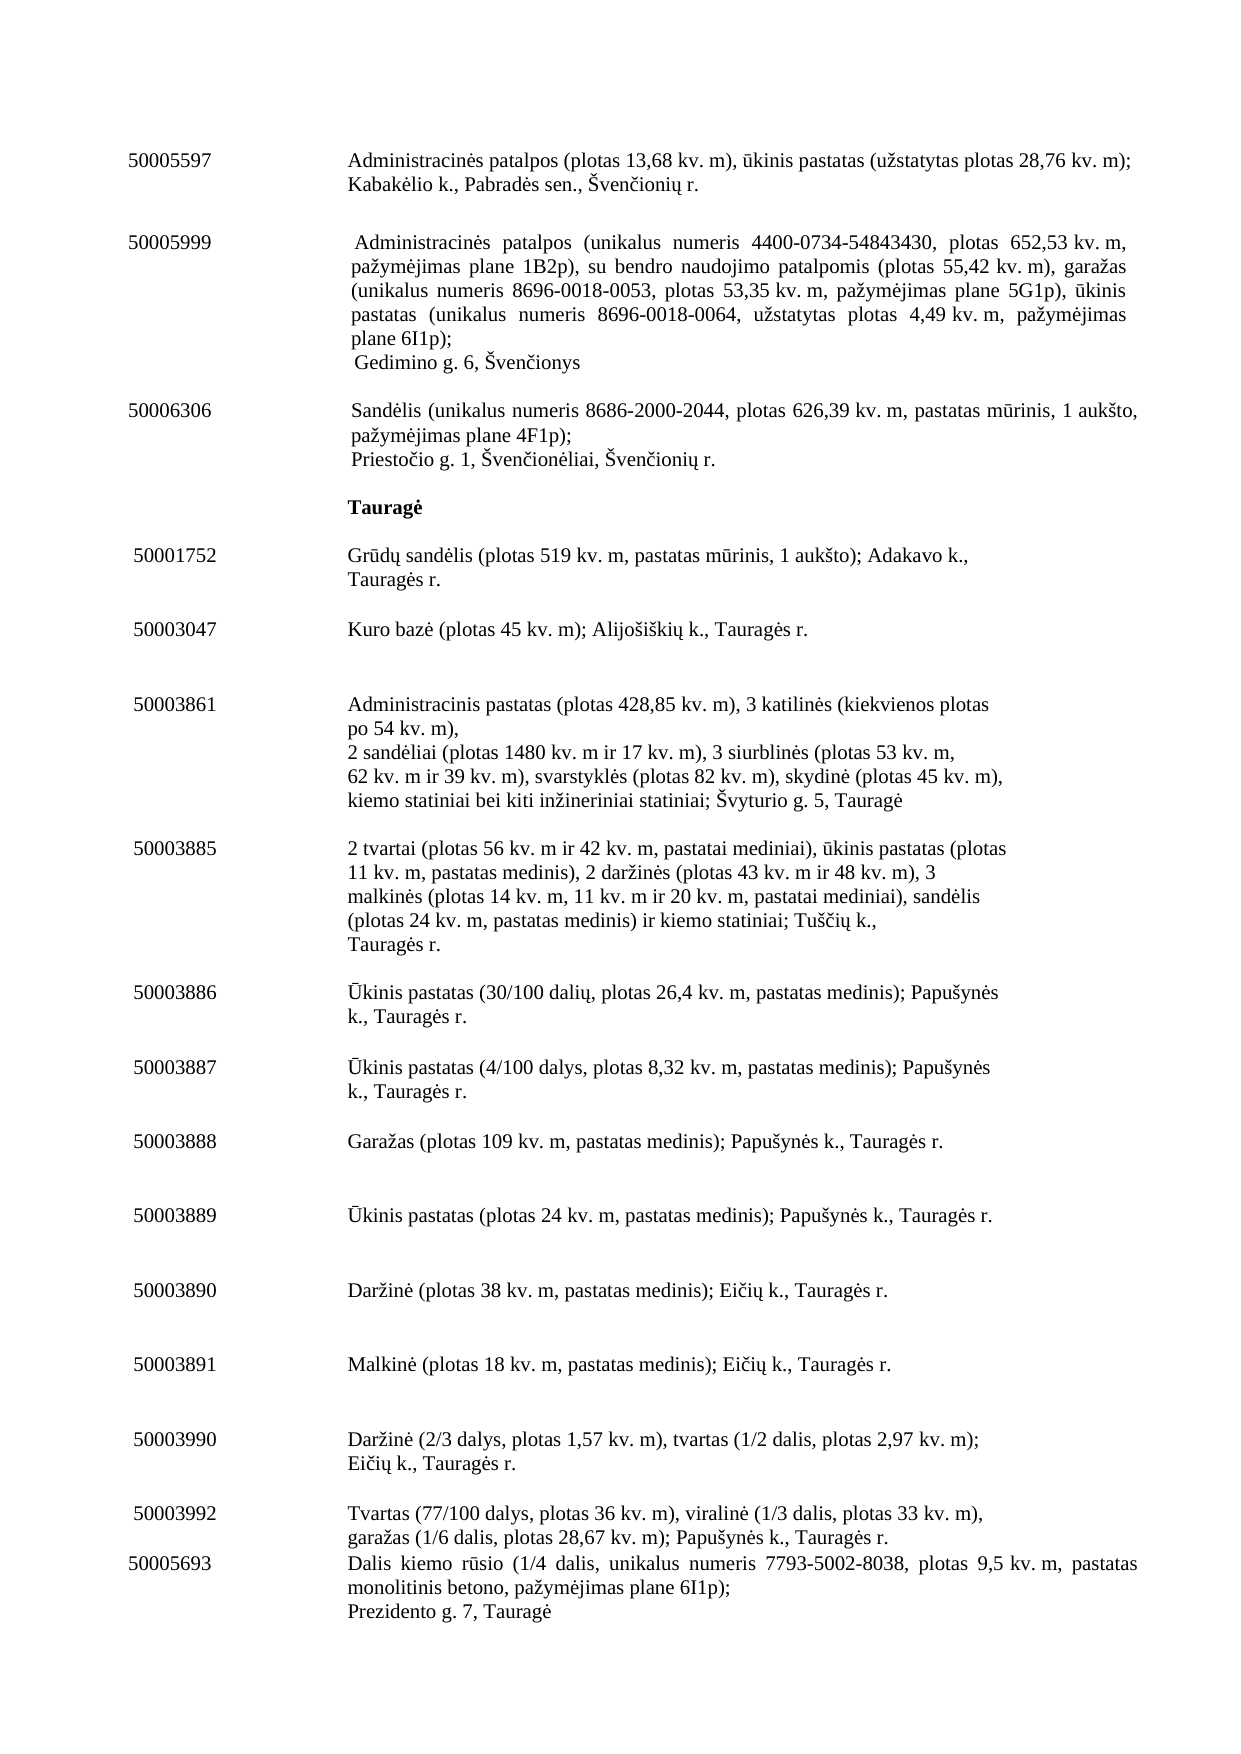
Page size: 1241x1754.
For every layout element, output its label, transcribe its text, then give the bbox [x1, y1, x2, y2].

table_cell [1159, 1278, 1190, 1328]
table_cell [1140, 1352, 1149, 1402]
table_cell [1092, 1278, 1097, 1328]
table_cell [1190, 836, 1211, 956]
table_cell [1097, 836, 1140, 956]
table_cell [101, 1501, 117, 1551]
table_cell [1149, 1352, 1159, 1402]
table_cell [1149, 836, 1159, 956]
table_cell [1149, 1129, 1159, 1179]
table_cell [1097, 1501, 1140, 1551]
table_cell [101, 230, 117, 398]
table_cell [101, 1551, 117, 1647]
table_cell [1190, 1403, 1211, 1427]
table_cell [1190, 1105, 1211, 1129]
table_cell [1190, 230, 1211, 398]
table_cell [1149, 956, 1159, 980]
table_cell [1149, 543, 1159, 593]
table_cell [101, 1204, 117, 1254]
table_cell [117, 1179, 1149, 1203]
table_cell [1149, 980, 1159, 1031]
table_cell [101, 148, 117, 230]
table_cell 50005597 [117, 148, 336, 230]
table_cell [1092, 1129, 1097, 1179]
table_cell [1067, 1427, 1092, 1477]
table_cell [1149, 668, 1159, 692]
table_cell [1190, 980, 1211, 1031]
table_cell Tauragė [336, 495, 1149, 519]
table_cell [101, 692, 117, 812]
table_cell [1022, 617, 1067, 667]
table_cell 50005693 [117, 1551, 336, 1647]
table_cell [1097, 1129, 1140, 1179]
table_cell [1190, 692, 1211, 812]
table_cell [1092, 1055, 1097, 1105]
table_cell [1140, 1129, 1149, 1179]
table_cell [1140, 1055, 1149, 1105]
table_cell [1190, 1551, 1211, 1647]
table_cell [1092, 980, 1097, 1031]
table_cell [1149, 1254, 1159, 1278]
table_cell [1092, 617, 1097, 667]
table_cell [1159, 1055, 1190, 1105]
table_cell [1190, 956, 1211, 980]
table_cell [101, 1328, 117, 1352]
table_cell Administracinis pastatas (plotas 428,85 kv. m), 3 katilinės (kiekvienos plotas po 54 kv. m), 2 sandėliai (plotas 1480 kv. m ir 17 kv. m), 3 siurblinės (plotas 53 kv. m, 62 kv. m ir 39 kv. m), svarstyklės (plotas 82 kv. m), skydinė (plotas 45 kv. m), kiemo statiniai bei kiti inžineriniai statiniai; Švyturio g. 5, Tauragė [336, 692, 1022, 812]
table_cell [1149, 230, 1159, 398]
table_cell [117, 1105, 1149, 1129]
table_cell [1149, 1551, 1159, 1647]
table_cell [101, 1352, 117, 1402]
table_cell [117, 519, 1149, 543]
table_cell [101, 1254, 117, 1278]
table_cell 50003047 [117, 617, 336, 667]
table_cell [1097, 617, 1140, 667]
table_cell [1149, 1477, 1159, 1501]
table_cell [1190, 1278, 1211, 1328]
table_cell [1022, 1501, 1067, 1551]
table_cell [1067, 1501, 1092, 1551]
table_cell [117, 1477, 1149, 1501]
table_cell [1022, 980, 1067, 1031]
table_cell [1190, 543, 1211, 593]
table_cell [1149, 399, 1159, 495]
table_cell [1190, 1352, 1211, 1402]
table_cell [1190, 593, 1211, 617]
table_cell [1190, 1501, 1211, 1551]
table_cell Administracinės patalpos (plotas 13,68 kv. m), ūkinis pastatas (užstatytas plotas 28,76 kv. m); Kabakėlio k., Pabradės sen., Švenčionių r. [336, 148, 1149, 230]
table_cell [1140, 692, 1149, 812]
table_cell Ūkinis pastatas (4/100 dalys, plotas 8,32 kv. m, pastatas medinis); Papušynės k., Tauragės r. [336, 1055, 1022, 1105]
table_cell [1159, 1352, 1190, 1402]
table_cell [1159, 836, 1190, 956]
table_cell [1092, 1427, 1097, 1477]
table_cell [1190, 1427, 1211, 1477]
table_cell [101, 1179, 117, 1203]
table_cell [1097, 1427, 1140, 1477]
table_cell [101, 1031, 117, 1055]
table_cell [1097, 1352, 1140, 1402]
table_cell Sandėlis (unikalus numeris 8686-2000-2044, plotas 626,39 kv. m, pastatas mūrinis, 1 aukšto, pažymėjimas plane 4F1p); Priestočio g. 1, Švenčionėliai, Švenčionių r. [336, 399, 1149, 495]
table_cell [117, 1328, 1149, 1352]
table_cell [1190, 1328, 1211, 1352]
table_cell 50003887 [117, 1055, 336, 1105]
table_header Administracinės patalpos (unikalus numeris 4400-0734-54843430, plotas 652,53 kv. m, pažymėjimas plane 1B2p), su bendro naudojimo patalpomis (plotas 55,42 kv. m), garažas (unikalus numeris 8696-0018-0053, plotas 53,35 kv. m, pažymėjimas plane 5G1p), ūkinis pastatas (unikalus numeris 8696-0018-0064, užstatytas plotas 4,49 kv. m, pažymėjimas plane 6I1p); Gedimino g. 6, Švenčionys [347, 230, 1138, 398]
table_cell [1149, 1031, 1159, 1055]
table_cell [1159, 1403, 1190, 1427]
table_cell [117, 1403, 1149, 1427]
table_cell [1022, 1055, 1067, 1105]
table_cell [1159, 980, 1190, 1031]
table_cell [1067, 836, 1092, 956]
table_cell [117, 593, 1149, 617]
table_cell [1190, 495, 1211, 519]
table_cell [1149, 495, 1159, 519]
table_cell [1190, 1204, 1211, 1254]
table_cell [101, 399, 117, 495]
table_cell [1022, 1129, 1067, 1179]
table_cell [1067, 692, 1092, 812]
table_cell [1067, 617, 1092, 667]
table_cell [101, 543, 117, 593]
table_cell [1149, 1105, 1159, 1129]
table_cell [1097, 1278, 1140, 1328]
table_cell [1149, 519, 1159, 543]
table_cell [117, 956, 1149, 980]
table_cell [1097, 1204, 1140, 1254]
table_cell [1149, 1055, 1159, 1105]
table_cell [1159, 1328, 1190, 1352]
table_cell [1022, 836, 1067, 956]
table_cell [101, 812, 117, 836]
table_cell Daržinė (2/3 dalys, plotas 1,57 kv. m), tvartas (1/2 dalis, plotas 2,97 kv. m); Eičių k., Tauragės r. [336, 1427, 1022, 1477]
table_cell [1140, 1204, 1149, 1254]
table_cell [1159, 399, 1190, 495]
table_cell [1190, 1477, 1211, 1501]
table_cell [1149, 1179, 1159, 1203]
table_cell 50003990 [117, 1427, 336, 1477]
table_cell [101, 1427, 117, 1477]
table_cell [101, 1278, 117, 1328]
table_cell [1159, 519, 1190, 543]
table_cell [1159, 617, 1190, 667]
table_cell [101, 593, 117, 617]
table_cell [117, 1031, 1149, 1055]
table_cell [1159, 1179, 1190, 1203]
table_cell [1022, 1352, 1067, 1402]
table_cell [101, 980, 117, 1031]
table_cell [1092, 692, 1097, 812]
table_cell [1159, 1501, 1190, 1551]
table_cell [101, 519, 117, 543]
table_cell [101, 956, 117, 980]
table_cell [101, 1403, 117, 1427]
table_cell [1092, 1352, 1097, 1402]
table_cell [1190, 519, 1211, 543]
table_cell [1097, 980, 1140, 1031]
table_cell [117, 668, 1149, 692]
table_cell [1190, 812, 1211, 836]
table_cell [1149, 1328, 1159, 1352]
table_cell [1140, 617, 1149, 667]
table_cell [1159, 956, 1190, 980]
table_cell [1149, 1204, 1159, 1254]
table_cell [1149, 148, 1159, 230]
table_cell Tvartas (77/100 dalys, plotas 36 kv. m), viralinė (1/3 dalis, plotas 33 kv. m), garažas (1/6 dalis, plotas 28,67 kv. m); Papušynės k., Tauragės r. [336, 1501, 1022, 1551]
table_cell [1159, 692, 1190, 812]
table_cell [1140, 836, 1149, 956]
table_cell [1159, 1551, 1190, 1647]
table_cell [1190, 399, 1211, 495]
table_cell [1149, 692, 1159, 812]
table_cell [1159, 1031, 1190, 1055]
table_cell [1022, 543, 1067, 593]
table_cell [117, 495, 336, 519]
table_cell [1149, 1427, 1159, 1477]
table_cell [1140, 1501, 1149, 1551]
table_cell [101, 1105, 117, 1129]
table_cell [1149, 1501, 1159, 1551]
table_cell [1149, 593, 1159, 617]
table_cell [1067, 1352, 1092, 1402]
table_cell [101, 495, 117, 519]
table_cell [1149, 812, 1159, 836]
table_cell [1159, 543, 1190, 593]
table_cell [336, 230, 347, 398]
table_cell [1159, 1427, 1190, 1477]
table_cell [1140, 1278, 1149, 1328]
table_cell [1092, 1501, 1097, 1551]
table_cell [1159, 812, 1190, 836]
table_cell [1097, 692, 1140, 812]
table_cell [101, 836, 117, 956]
table_cell [101, 1055, 117, 1105]
table_cell [1159, 495, 1190, 519]
table_cell 50003885 [117, 836, 336, 956]
table_cell [1149, 617, 1159, 667]
table_cell [1022, 1278, 1067, 1328]
table_cell [101, 617, 117, 667]
table_cell [1097, 1055, 1140, 1105]
table_cell [1159, 593, 1190, 617]
table_cell 50003889 [117, 1204, 336, 1254]
table_cell [1067, 980, 1092, 1031]
table_cell [1067, 1129, 1092, 1179]
table_cell Kuro bazė (plotas 45 kv. m); Alijošiškių k., Tauragės r. [336, 617, 1022, 667]
table_cell [1159, 1129, 1190, 1179]
table_cell [1159, 668, 1190, 692]
table_cell 50003992 [117, 1501, 336, 1551]
table_cell [101, 1477, 117, 1501]
table_cell [1067, 543, 1092, 593]
table_cell [1140, 980, 1149, 1031]
table_cell 50003861 [117, 692, 336, 812]
table_cell [1138, 230, 1149, 398]
table_cell [1022, 1204, 1067, 1254]
table_cell [1149, 1278, 1159, 1328]
table_cell [1159, 148, 1190, 230]
table_cell [1159, 1204, 1190, 1254]
table_cell 50001752 [117, 543, 336, 593]
table_cell Dalis kiemo rūsio (1/4 dalis, unikalus numeris 7793-5002-8038, plotas 9,5 kv. m, pastatas monolitinis betono, pažymėjimas plane 6I1p); Prezidento g. 7, Tauragė [336, 1551, 1149, 1647]
table_cell [1140, 1427, 1149, 1477]
table_cell 50003886 [117, 980, 336, 1031]
table_cell [1190, 617, 1211, 667]
table_cell Daržinė (plotas 38 kv. m, pastatas medinis); Eičių k., Tauragės r. [336, 1278, 1022, 1328]
table_cell [101, 668, 117, 692]
table_cell Garažas (plotas 109 kv. m, pastatas medinis); Papušynės k., Tauragės r. [336, 1129, 1022, 1179]
table_cell Grūdų sandėlis (plotas 519 kv. m, pastatas mūrinis, 1 aukšto); Adakavo k., Tauragės r. [336, 543, 1022, 593]
table_cell 50006306 [117, 399, 336, 495]
table_cell [1190, 1031, 1211, 1055]
table_cell [1097, 543, 1140, 593]
table_cell [1159, 1254, 1190, 1278]
table_cell 50005999 [117, 230, 336, 398]
table_cell [1190, 1179, 1211, 1203]
table_cell [1022, 1427, 1067, 1477]
table_cell 50003890 [117, 1278, 336, 1328]
table_cell [117, 1254, 1149, 1278]
table_cell Ūkinis pastatas (plotas 24 kv. m, pastatas medinis); Papušynės k., Tauragės r. [336, 1204, 1022, 1254]
table_cell [1159, 230, 1190, 398]
table_cell [1067, 1204, 1092, 1254]
table_cell Malkinė (plotas 18 kv. m, pastatas medinis); Eičių k., Tauragės r. [336, 1352, 1022, 1402]
table_cell [1092, 1204, 1097, 1254]
table_cell [1190, 1129, 1211, 1179]
table_cell [1159, 1477, 1190, 1501]
table_cell [1149, 1403, 1159, 1427]
table_cell [101, 1129, 117, 1179]
table_cell [1190, 668, 1211, 692]
table_cell [1159, 1105, 1190, 1129]
table_cell 2 tvartai (plotas 56 kv. m ir 42 kv. m, pastatai mediniai), ūkinis pastatas (plotas 11 kv. m, pastatas medinis), 2 daržinės (plotas 43 kv. m ir 48 kv. m), 3 malkinės (plotas 14 kv. m, 11 kv. m ir 20 kv. m, pastatai mediniai), sandėlis (plotas 24 kv. m, pastatas medinis) ir kiemo statiniai; Tuščių k., Tauragės r. [336, 836, 1022, 956]
table_cell [1190, 1055, 1211, 1105]
table_cell Ūkinis pastatas (30/100 dalių, plotas 26,4 kv. m, pastatas medinis); Papušynės k., Tauragės r. [336, 980, 1022, 1031]
table_cell [1140, 543, 1149, 593]
table_cell [1067, 1278, 1092, 1328]
table_cell 50003888 [117, 1129, 336, 1179]
table_cell [117, 812, 1149, 836]
table_cell [1190, 1254, 1211, 1278]
table_cell [1092, 543, 1097, 593]
table_cell 50003891 [117, 1352, 336, 1402]
table_cell [1190, 148, 1211, 230]
table_cell [1092, 836, 1097, 956]
table_cell [1067, 1055, 1092, 1105]
table_cell [1022, 692, 1067, 812]
